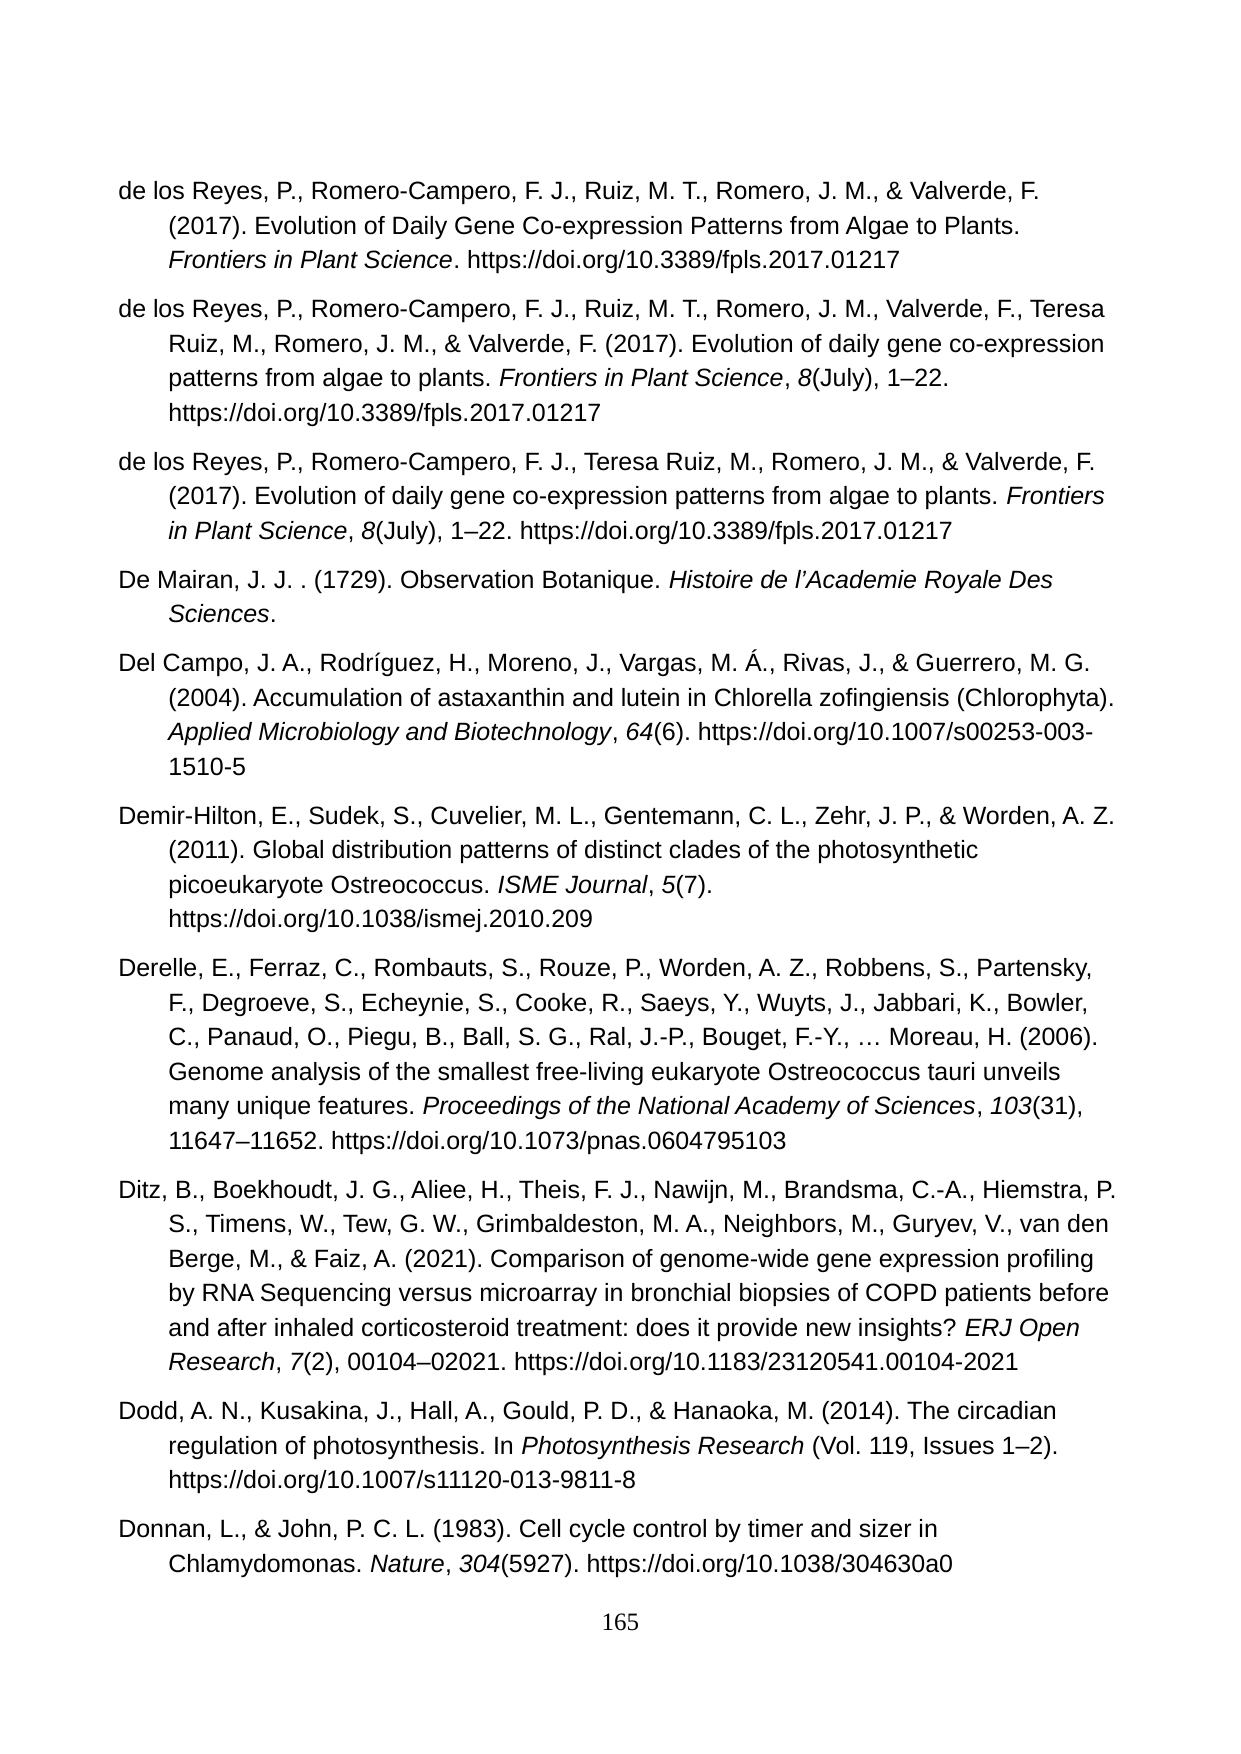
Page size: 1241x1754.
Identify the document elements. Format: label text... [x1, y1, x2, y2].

text Derelle, E., Ferraz, C., Rombauts, S., Rouze, P., Worden, A. Z., Robbens, S., Partensky, F., Degroeve, S., Echeynie, S., Cooke, R., Saeys, Y., Wuyts, J., Jabbari, K., Bowler, C., Panaud, O., Piegu, B., Ball, S. G., Ral, J.-P., Bouget, F.-Y., … Moreau, H. (2006). Genome analysis of the smallest free-living eukaryote Ostreococcus tauri unveils many unique features. Proceedings of the National Academy of Sciences, 103(31), 11647–11652. https://doi.org/10.1073/pnas.0604795103 [118, 953, 1122, 1154]
text Dodd, A. N., Kusakina, J., Hall, A., Gould, P. D., & Hanaoka, M. (2014). The circadian regulation of photosynthesis. In Photosynthesis Research (Vol. 119, Issues 1–2). https://doi.org/10.1007/s11120-013-9811-8 [118, 1396, 1122, 1494]
text de los Reyes, P., Romero-Campero, F. J., Ruiz, M. T., Romero, J. M., Valverde, F., Teresa Ruiz, M., Romero, J. M., & Valverde, F. (2017). Evolution of daily gene co-expression patterns from algae to plants. Frontiers in Plant Science, 8(July), 1–22. https://doi.org/10.3389/fpls.2017.01217 [118, 294, 1122, 427]
text Donnan, L., & John, P. C. L. (1983). Cell cycle control by timer and sizer in Chlamydomonas. Nature, 304(5927). https://doi.org/10.1038/304630a0 [118, 1514, 1122, 1578]
text Demir-Hilton, E., Sudek, S., Cuvelier, M. L., Gentemann, C. L., Zehr, J. P., & Worden, A. Z. (2011). Global distribution patterns of distinct clades of the photosynthetic picoeukaryote Ostreococcus. ISME Journal, 5(7). https://doi.org/10.1038/ismej.2010.209 [118, 801, 1122, 933]
text Ditz, B., Boekhoudt, J. G., Aliee, H., Theis, F. J., Nawijn, M., Brandsma, C.-A., Hiemstra, P. S., Timens, W., Tew, G. W., Grimbaldeston, M. A., Neighbors, M., Guryev, V., van den Berge, M., & Faiz, A. (2021). Comparison of genome-wide gene expression profiling by RNA Sequencing versus microarray in bronchial biopsies of COPD patients before and after inhaled corticosteroid treatment: does it provide new insights? ERJ Open Research, 7(2), 00104–02021. https://doi.org/10.1183/23120541.00104-2021 [118, 1175, 1122, 1376]
text de los Reyes, P., Romero-Campero, F. J., Ruiz, M. T., Romero, J. M., & Valverde, F. (2017). Evolution of Daily Gene Co-expression Patterns from Algae to Plants. Frontiers in Plant Science. https://doi.org/10.3389/fpls.2017.01217 [118, 176, 1122, 274]
text Del Campo, J. A., Rodríguez, H., Moreno, J., Vargas, M. Á., Rivas, J., & Guerrero, M. G. (2004). Accumulation of astaxanthin and lutein in Chlorella zofingiensis (Chlorophyta). Applied Microbiology and Biotechnology, 64(6). https://doi.org/10.1007/s00253-003-1510-5 [118, 648, 1122, 781]
text de los Reyes, P., Romero-Campero, F. J., Teresa Ruiz, M., Romero, J. M., & Valverde, F. (2017). Evolution of daily gene co-expression patterns from algae to plants. Frontiers in Plant Science, 8(July), 1–22. https://doi.org/10.3389/fpls.2017.01217 [118, 447, 1122, 544]
text De Mairan, J. J. . (1729). Observation Botanique. Histoire de l’Academie Royale Des Sciences. [118, 565, 1122, 628]
